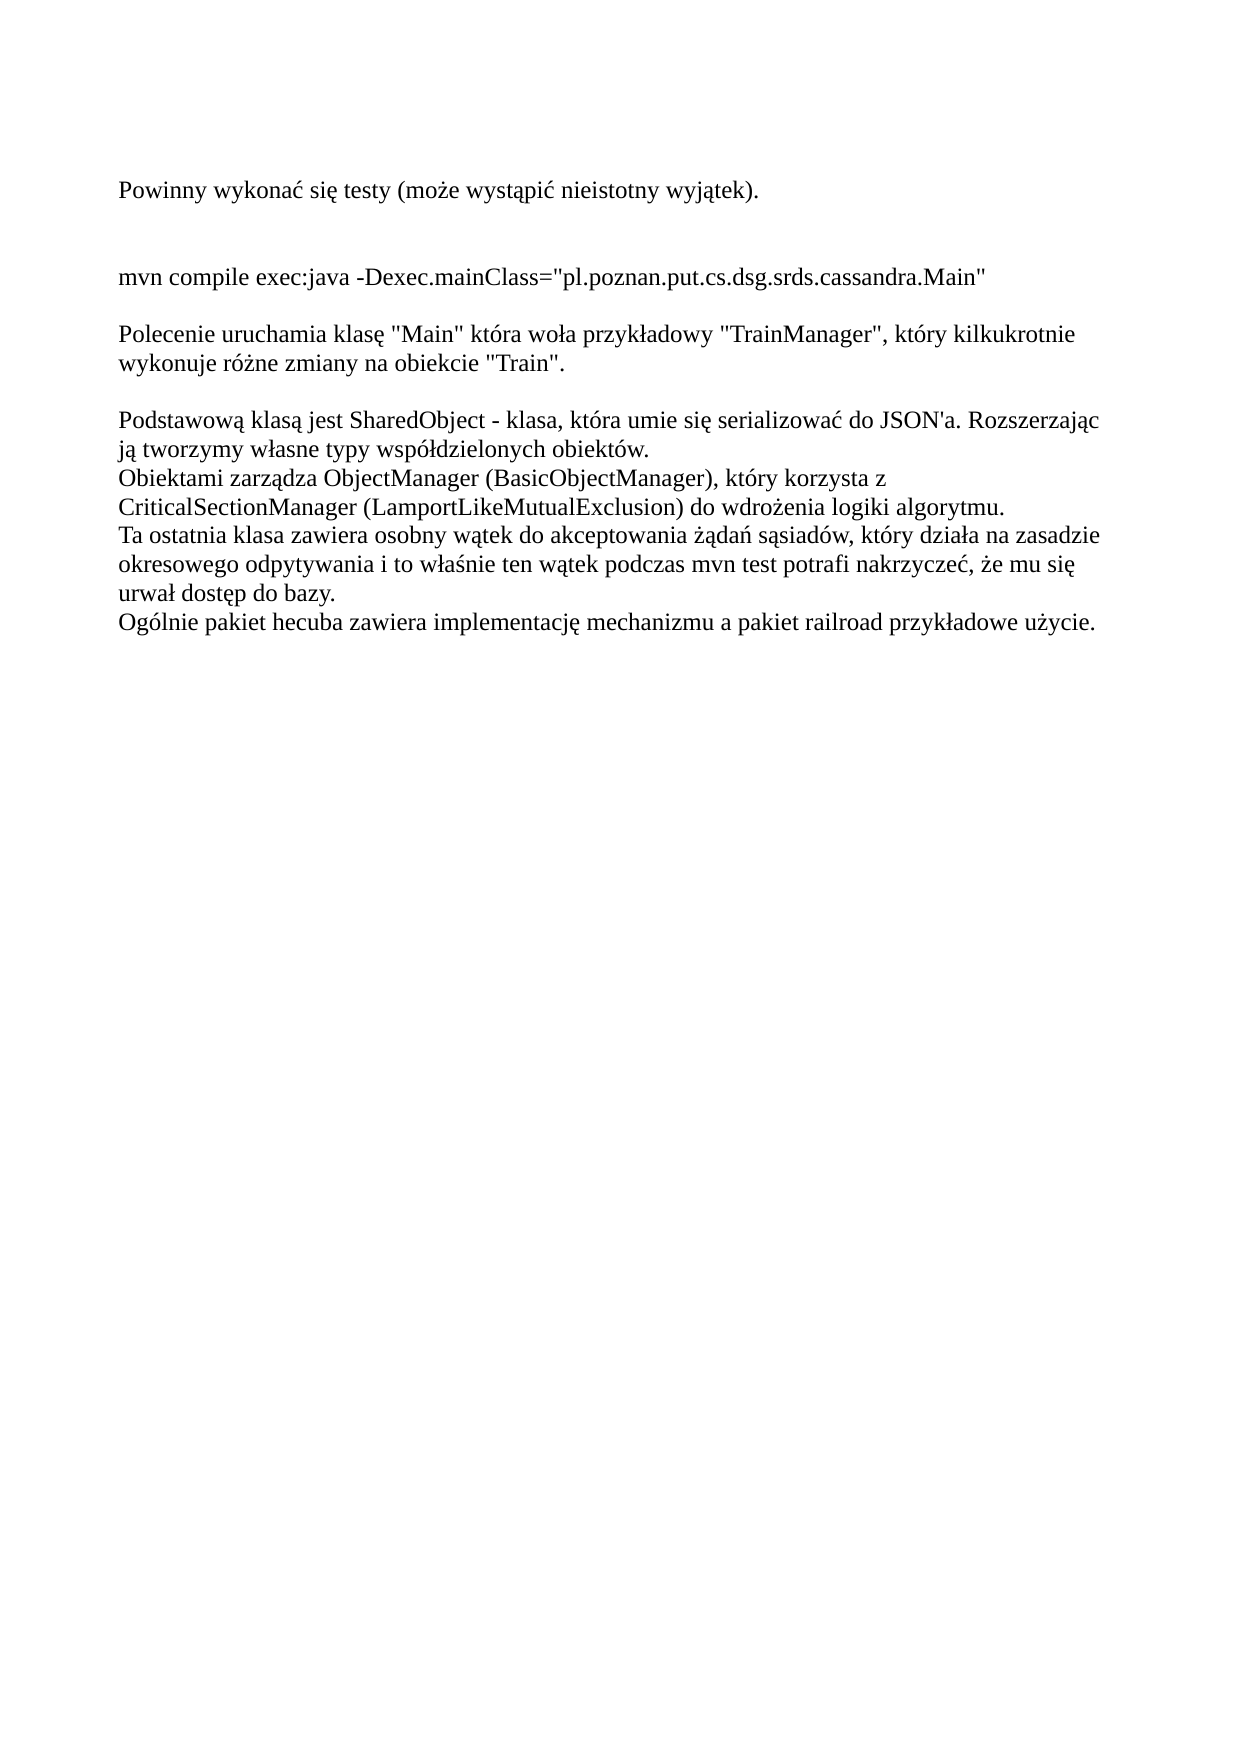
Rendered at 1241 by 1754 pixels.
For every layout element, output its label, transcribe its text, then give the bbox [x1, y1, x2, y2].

text Ogólnie pakiet hecuba zawiera implementację mechanizmu a pakiet railroad przykładowe użycie. [118, 607, 1122, 636]
text Polecenie uruchamia klasę "Main" która woła przykładowy "TrainManager", który kilkukrotnie wykonuje różne zmiany na obiekcie "Train". [118, 319, 1122, 377]
text mvn compile exec:java -Dexec.mainClass="pl.poznan.put.cs.dsg.srds.cassandra.Main" [118, 262, 1122, 291]
text Obiektami zarządza ObjectManager (BasicObjectManager), który korzysta z CriticalSectionManager (LamportLikeMutualExclusion) do wdrożenia logiki algorytmu. [118, 463, 1122, 521]
text Powinny wykonać się testy (może wystąpić nieistotny wyjątek). [118, 176, 1122, 204]
text Ta ostatnia klasa zawiera osobny wątek do akceptowania żądań sąsiadów, który działa na zasadzie okresowego odpytywania i to właśnie ten wątek podczas mvn test potrafi nakrzyczeć, że mu się urwał dostęp do bazy. [118, 521, 1122, 607]
text Podstawową klasą jest SharedObject - klasa, która umie się serializować do JSON'a. Rozszerzając ją tworzymy własne typy współdzielonych obiektów. [118, 406, 1122, 463]
